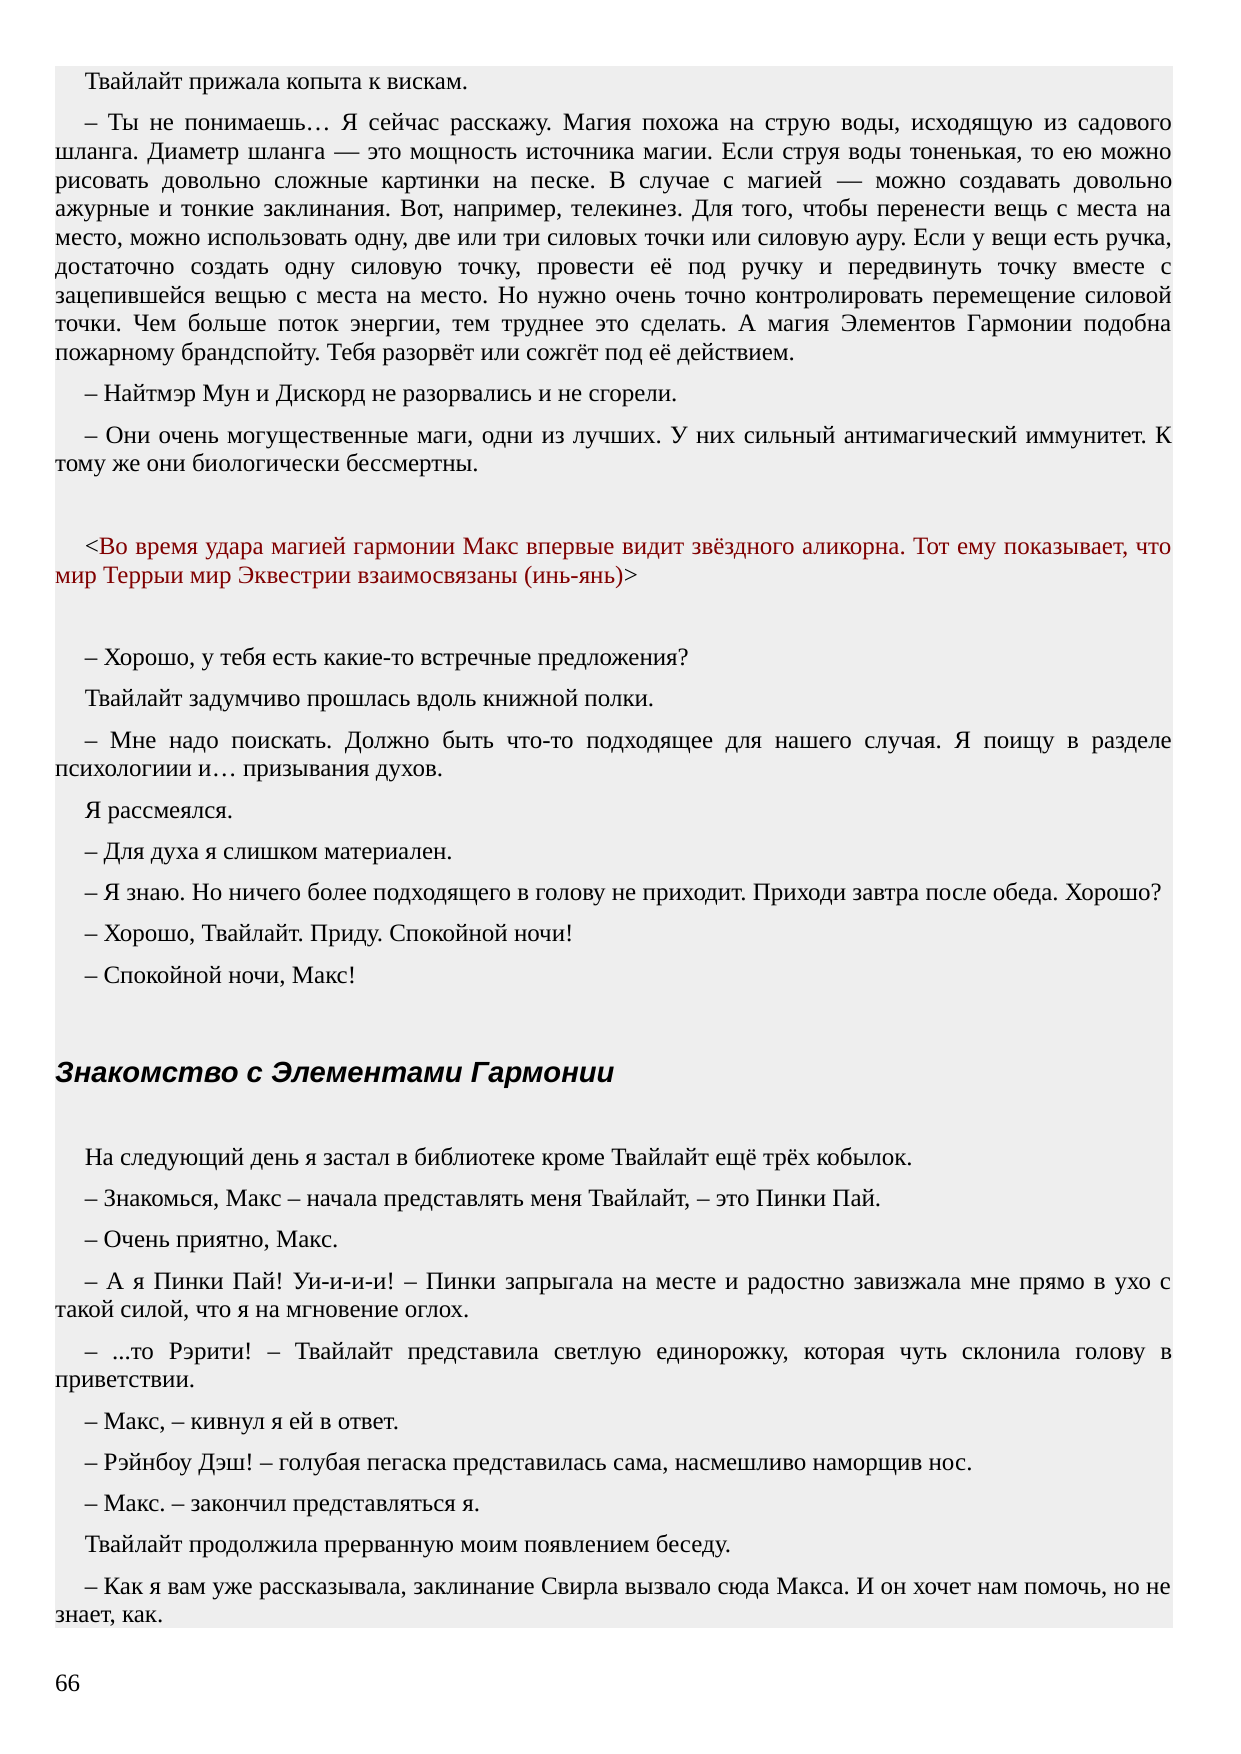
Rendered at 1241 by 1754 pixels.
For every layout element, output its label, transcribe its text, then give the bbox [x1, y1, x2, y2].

text – Я знаю. Но ничего более подходящего в голову не приходит. Приходи завтра после обеда. Хорошо? [55, 877, 1173, 906]
subtitle Знакомство с Элементами Гармонии [55, 1055, 1173, 1088]
text Твайлайт прижала копыта к вискам. [55, 66, 1173, 95]
text – Спокойной ночи, Макс! [55, 960, 1173, 988]
text – Знакомься, Макс – начала представлять меня Твайлайт, – это Пинки Пай. [55, 1183, 1173, 1212]
text Я рассмеялся. [55, 795, 1173, 823]
text – Найтмэр Мун и Дискорд не разорвались и не сгорели. [55, 378, 1173, 407]
text – Рэйнбоу Дэш! – голубая пегаска представилась сама, насмешливо наморщив нос. [55, 1447, 1173, 1476]
text – Очень приятно, Макс. [55, 1224, 1173, 1253]
text Твайлайт задумчиво прошлась вдоль книжной полки. [55, 683, 1173, 712]
text – Они очень могущественные маги, одни из лучших. У них сильный антимагический иммунитет. К тому же они биологически бессмертны. [55, 420, 1173, 477]
text – Ты не понимаешь… Я сейчас расскажу. Магия похожа на струю воды, исходящую из садового шланга. Диаметр шланга — это мощность источника магии. Если струя воды тоненькая, то ею можно рисовать довольно сложные картинки на песке. В случае с магией — можно создавать довольно ажурные и тонкие заклинания. Вот, например, телекинез. Для того, чтобы перенести вещь с места на место, можно использовать одну, две или три силовых точки или силовую ауру. Если у вещи есть ручка, достаточно создать одну силовую точку, провести её под ручку и передвинуть точку вместе с зацепившейся вещью с места на место. Но нужно очень точно контролировать перемещение силовой точки. Чем больше поток энергии, тем труднее это сделать. А магия Элементов Гармонии подобна пожарному брандспойту. Тебя разорвёт или сожгёт под её действием. [55, 107, 1173, 366]
text – Мне надо поискать. Должно быть что-то подходящее для нашего случая. Я поищу в разделе психологиии и… призывания духов. [55, 725, 1173, 782]
text – Макс, – кивнул я ей в ответ. [55, 1406, 1173, 1434]
text – ...то Рэрити! – Твайлайт представила светлую единорожку, которая чуть склонила голову в приветствии. [55, 1336, 1173, 1393]
text – Как я вам уже рассказывала, заклинание Свирла вызвало сюда Макса. И он хочет нам помочь, но не знает, как. [55, 1571, 1173, 1628]
text – Хорошо, Твайлайт. Приду. Спокойной ночи! [55, 918, 1173, 947]
text – А я Пинки Пай! Уи-и-и-и! – Пинки запрыгала на месте и радостно завизжала мне прямо в ухо с такой силой, что я на мгновение оглох. [55, 1266, 1173, 1323]
text Твайлайт продолжила прерванную моим появлением беседу. [55, 1529, 1173, 1558]
text – Для духа я слишком материален. [55, 836, 1173, 865]
text – Хорошо, у тебя есть какие-то встречные предложения? [55, 642, 1173, 671]
text <Во время удара магией гармонии Макс впервые видит звёздного аликорна. Тот ему показывает, что мир Террыи мир Эквестрии взаимосвязаны (инь-янь)> [55, 531, 1173, 588]
text На следующий день я застал в библиотеке кроме Твайлайт ещё трёх кобылок. [55, 1142, 1173, 1171]
text – Макс. – закончил представляться я. [55, 1488, 1173, 1517]
